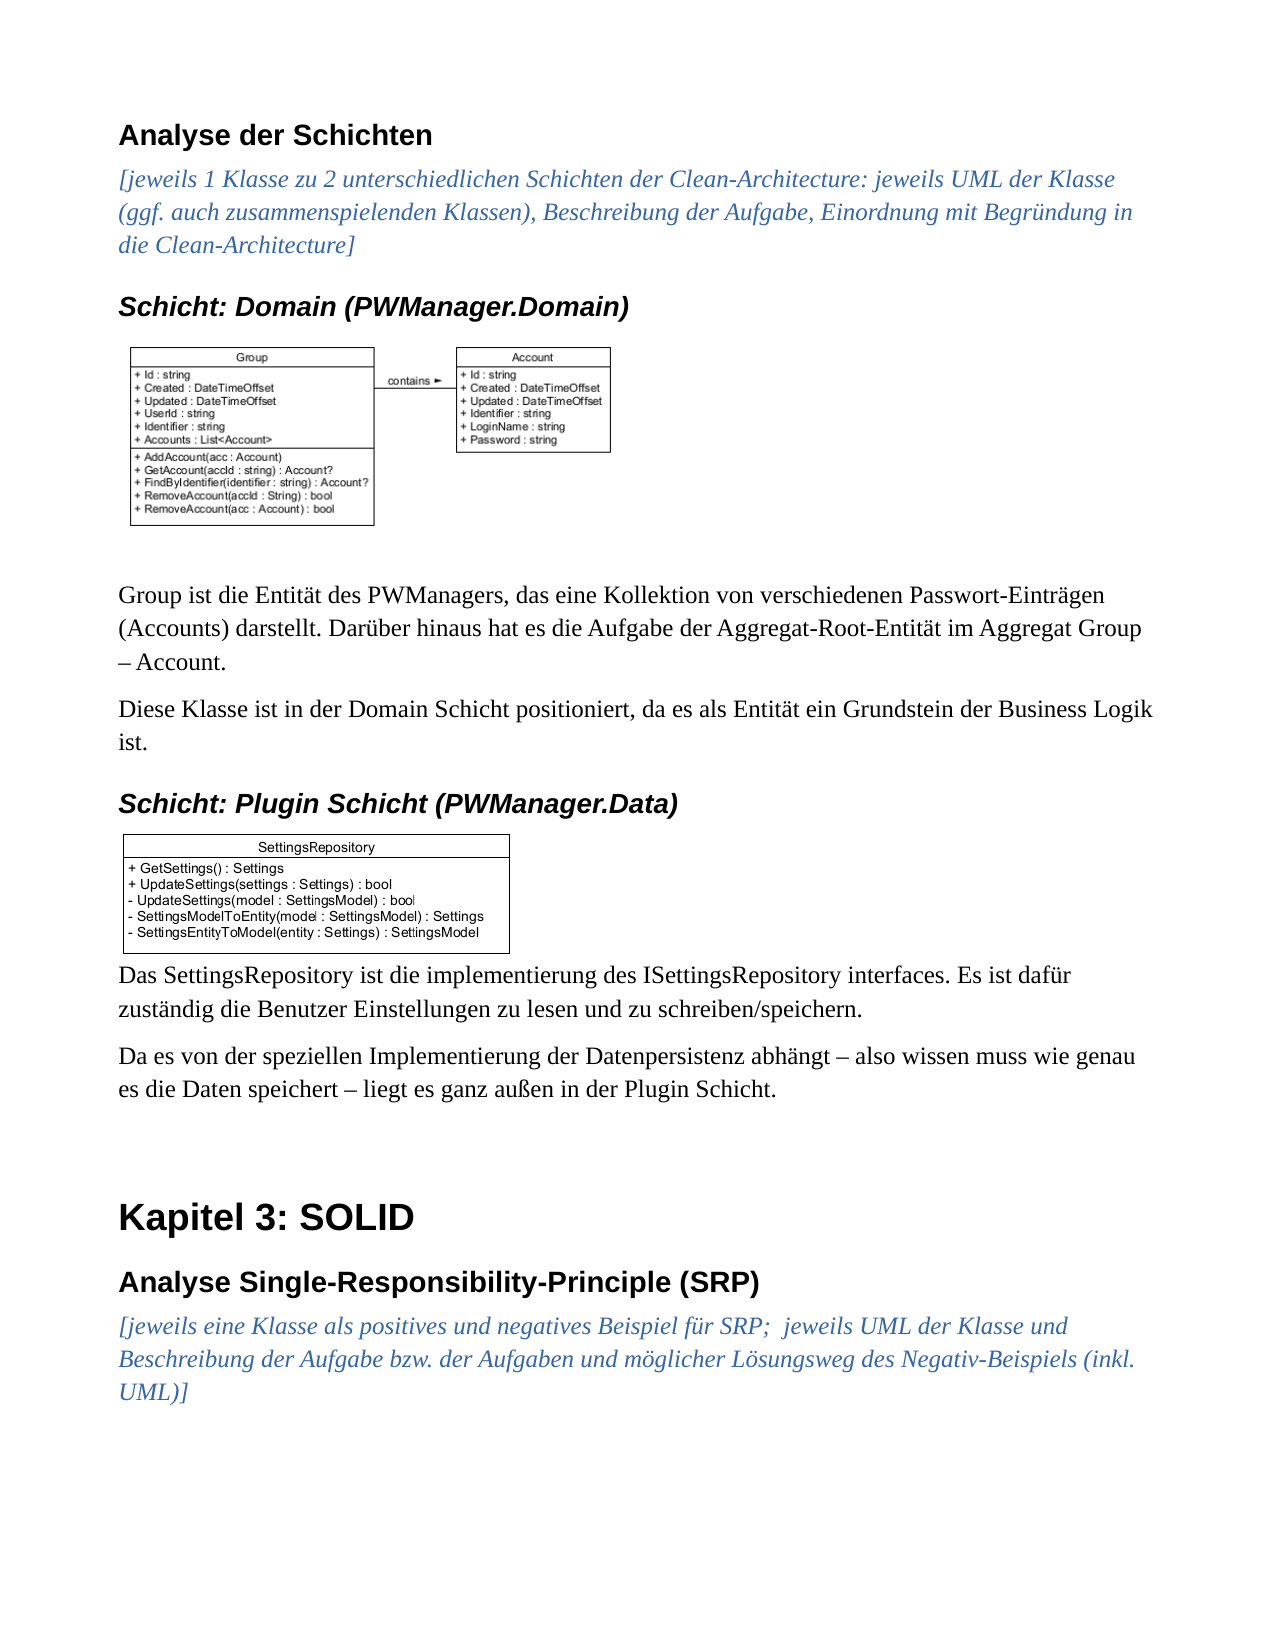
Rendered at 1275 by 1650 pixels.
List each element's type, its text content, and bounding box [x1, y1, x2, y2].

text Da es von der speziellen Implementierung der Datenpersistenz abhängt – also wissen muss wie genau es die Daten speichert – liegt es ganz außen in der Plugin Schicht. [118, 1041, 1157, 1103]
text [jeweils 1 Klasse zu 2 unterschiedlichen Schichten der Clean-Architecture: jeweils UML der Klasse (ggf. auch zusammenspielenden Klassen), Beschreibung der Aufgabe, Einordnung mit Begründung in die Clean-Architecture] [118, 164, 1157, 259]
text Das SettingsRepository ist die implementierung des ISettingsRepository interfaces. Es ist dafür zuständig die Benutzer Einstellungen zu lesen und zu schreiben/speichern. [118, 957, 1157, 1022]
picture [121, 831, 511, 957]
subtitle Schicht: Plugin Schicht (PWManager.Data) [118, 787, 1157, 819]
text Group ist die Entität des PWManagers, das eine Kollektion von verschiedenen Passwort-Einträgen (Accounts) darstellt. Darüber hinaus hat es die Aufgabe der Aggregat-Root-Entität im Aggregat Group – Account. [118, 581, 1157, 675]
subtitle Analyse Single-Responsibility-Principle (SRP) [118, 1265, 1157, 1299]
subtitle Analyse der Schichten [118, 118, 1157, 152]
text Diese Klasse ist in der Domain Schicht positioniert, da es als Entität ein Grundstein der Business Logik ist. [118, 694, 1157, 756]
picture [124, 343, 616, 529]
subtitle Schicht: Domain (PWManager.Domain) [118, 291, 1157, 322]
subtitle Kapitel 3: SOLID [118, 1194, 1157, 1238]
text [jeweils eine Klasse als positives und negatives Beispiel für SRP; jeweils UML der Klasse und Beschreibung der Aufgabe bzw. der Aufgaben und möglicher Lösungsweg des Negativ-Beispiels (inkl. UML)] [118, 1311, 1157, 1406]
